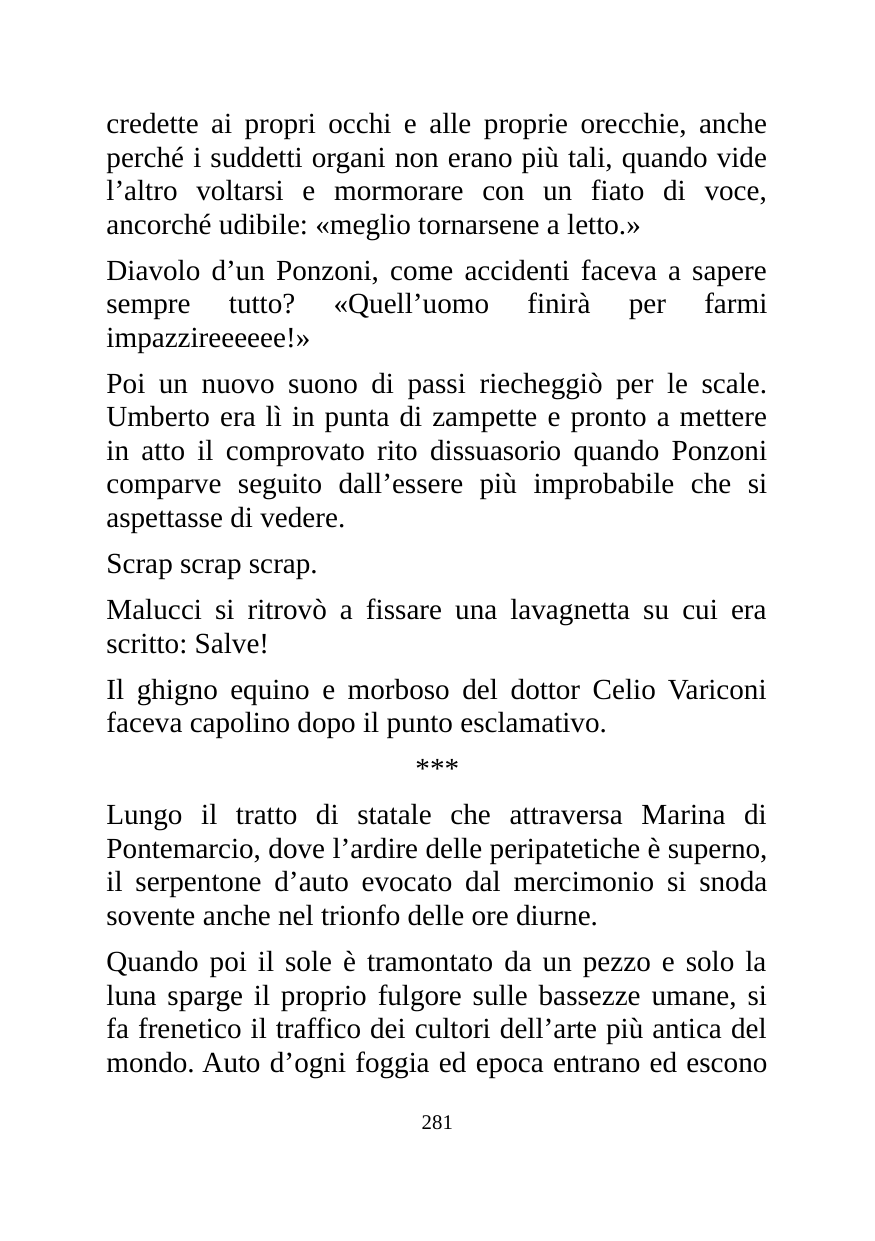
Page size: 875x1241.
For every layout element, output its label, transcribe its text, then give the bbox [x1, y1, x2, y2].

text *** [106, 751, 768, 785]
text Diavolo d’un Ponzoni, come accidenti faceva a sapere sempre tutto? «Quell’uomo finirà per farmi impazzireeeeee!» [106, 253, 768, 353]
text Malucci si ritrovò a fissare una lavagnetta su cui era scritto: Salve! [106, 592, 768, 659]
text Quando poi il sole è tramontato da un pezzo e solo la luna sparge il proprio fulgore sulle bassezze umane, si fa frenetico il traffico dei cultori dell’arte più antica del mondo. Auto d’ogni foggia ed epoca entrano ed escono [106, 944, 768, 1078]
text Scrap scrap scrap. [106, 546, 768, 580]
text Il ghigno equino e morboso del dottor Celio Variconi faceva capolino dopo il punto esclamativo. [106, 672, 768, 739]
text Poi un nuovo suono di passi riecheggiò per le scale. Umberto era lì in punta di zampette e pronto a mettere in atto il comprovato rito dissuasorio quando Ponzoni comparve seguito dall’essere più improbabile che si aspettasse di vedere. [106, 366, 768, 534]
text Lungo il tratto di statale che attraversa Marina di Pontemarcio, dove l’ardire delle peripatetiche è superno, il serpentone d’auto evocato dal mercimonio si snoda sovente anche nel trionfo delle ore diurne. [106, 797, 768, 932]
text credette ai propri occhi e alle proprie orecchie, anche perché i suddetti organi non erano più tali, quando vide l’altro voltarsi e mormorare con un fiato di voce, ancorché udibile: «meglio tornarsene a letto.» [106, 106, 768, 240]
